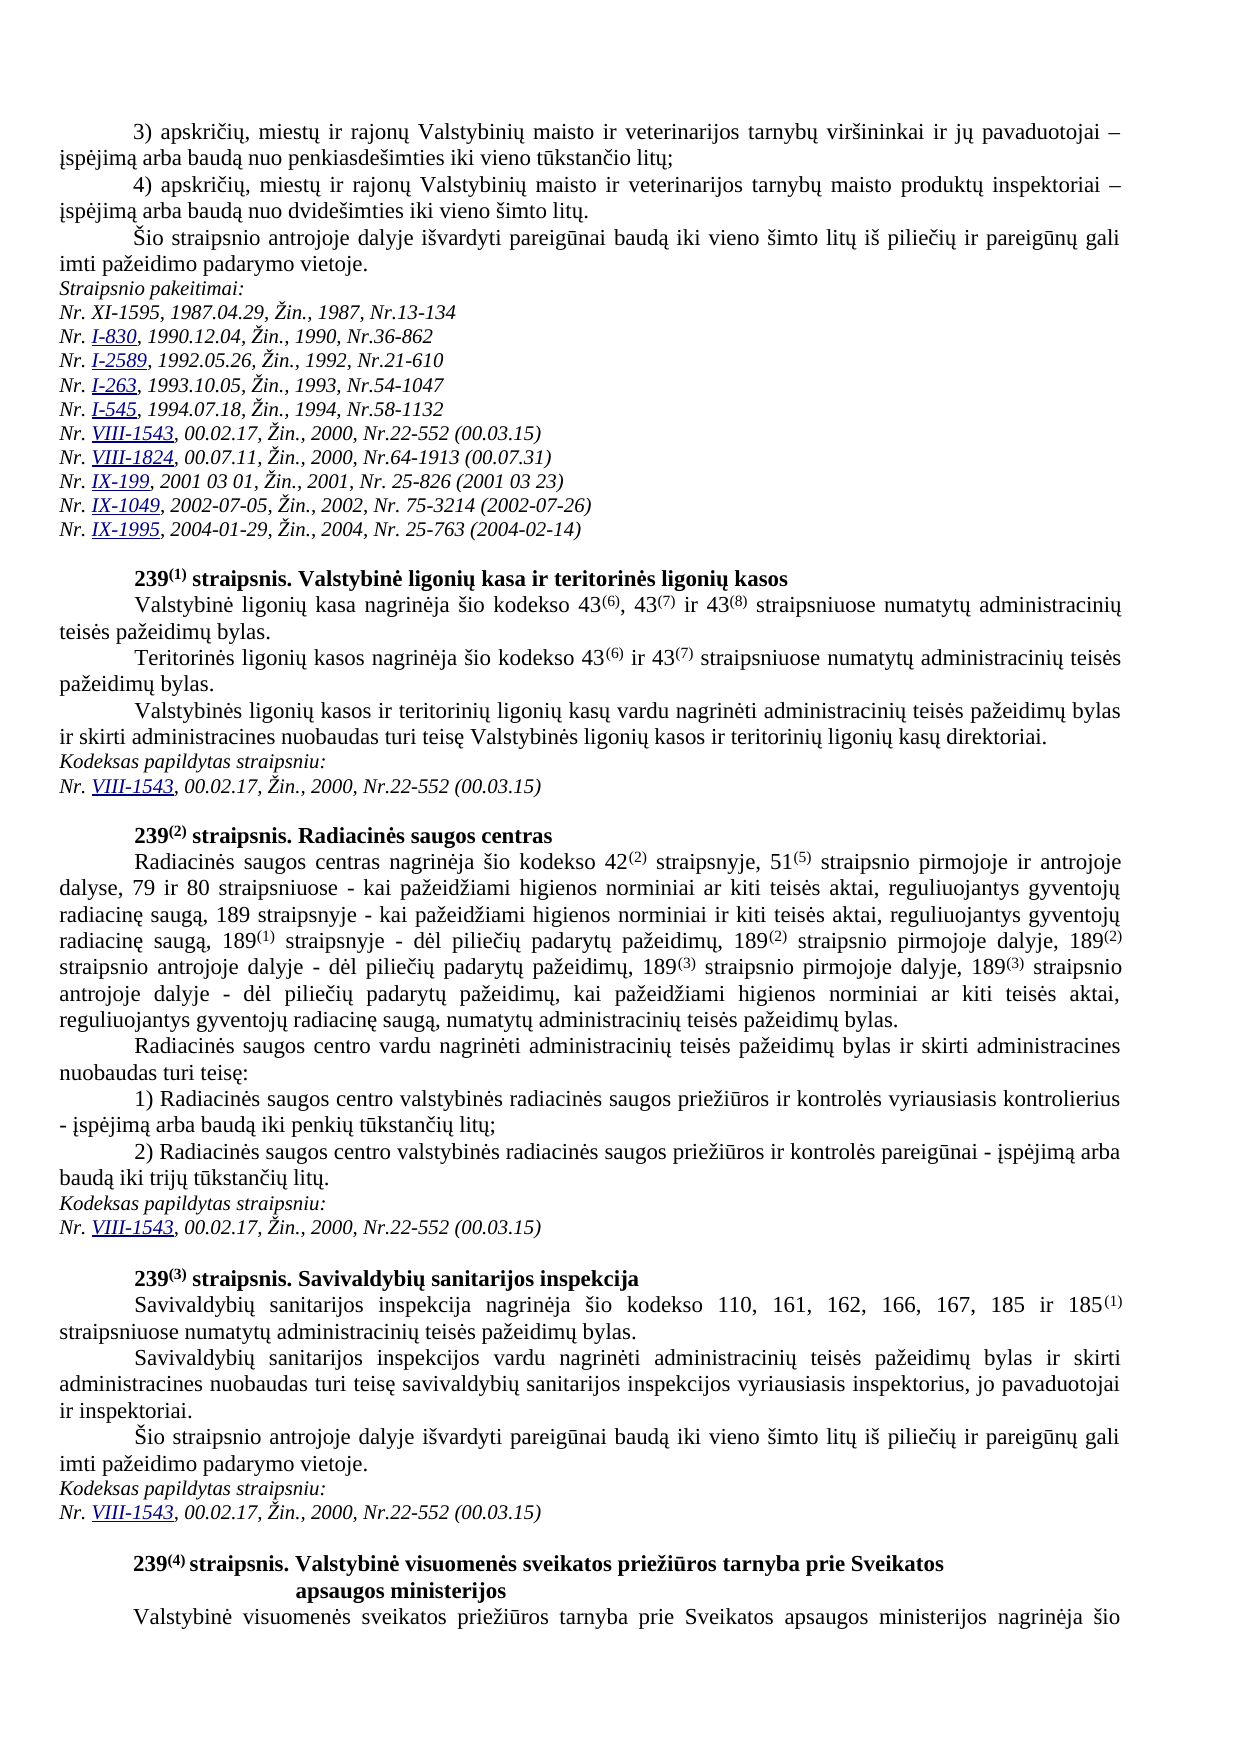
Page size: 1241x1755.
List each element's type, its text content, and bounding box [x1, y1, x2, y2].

text Valstybinė ligonių kasa nagrinėja šio kodekso 43(6), 43(7) ir 43(8) straipsniuose numatytų administracinių teisės pažeidimų bylas. [59, 591, 1122, 644]
text Nr. I-830, 1990.12.04, Žin., 1990, Nr.36-862 [59, 324, 1122, 348]
text Nr. IX-199, 2001 03 01, Žin., 2001, Nr. 25-826 (2001 03 23) [59, 469, 1122, 493]
text Šio straipsnio antrojoje dalyje išvardyti pareigūnai baudą iki vieno šimto litų iš piliečių ir pareigūnų gali imti pažeidimo padarymo vietoje. [59, 1423, 1122, 1476]
text Kodeksas papildytas straipsniu: [59, 1191, 1122, 1215]
text Valstybinės ligonių kasos ir teritorinių ligonių kasų vardu nagrinėti administracinių teisės pažeidimų bylas ir skirti administracines nuobaudas turi teisę Valstybinės ligonių kasos ir teritorinių ligonių kasų direktoriai. [59, 697, 1122, 749]
text Nr. VIII-1543, 00.02.17, Žin., 2000, Nr.22-552 (00.03.15) [59, 773, 1122, 798]
text Radiacinės saugos centro vardu nagrinėti administracinių teisės pažeidimų bylas ir skirti administracines nuobaudas turi teisę: [59, 1032, 1122, 1085]
text Nr. I-263, 1993.10.05, Žin., 1993, Nr.54-1047 [59, 372, 1122, 397]
text Savivaldybių sanitarijos inspekcijos vardu nagrinėti administracinių teisės pažeidimų bylas ir skirti administracines nuobaudas turi teisę savivaldybių sanitarijos inspekcijos vyriausiasis inspektorius, jo pavaduotojai ir inspektoriai. [59, 1344, 1122, 1423]
text 239(4) straipsnis. Valstybinė visuomenės sveikatos priežiūros tarnyba prie Sveikatos [59, 1550, 1122, 1577]
text 239(2) straipsnis. Radiacinės saugos centras [59, 822, 1122, 848]
text Nr. I-545, 1994.07.18, Žin., 1994, Nr.58-1132 [59, 397, 1122, 421]
text Nr. VIII-1543, 00.02.17, Žin., 2000, Nr.22-552 (00.03.15) [59, 1215, 1122, 1239]
text Nr. XI-1595, 1987.04.29, Žin., 1987, Nr.13-134 [59, 300, 1122, 324]
text 1) Radiacinės saugos centro valstybinės radiacinės saugos priežiūros ir kontrolės vyriausiasis kontrolierius - įspėjimą arba baudą iki penkių tūkstančių litų; [59, 1085, 1122, 1138]
text Straipsnio pakeitimai: [59, 276, 1122, 300]
text Nr. VIII-1824, 00.07.11, Žin., 2000, Nr.64-1913 (00.07.31) [59, 445, 1122, 469]
text Kodeksas papildytas straipsniu: [59, 749, 1122, 773]
text Savivaldybių sanitarijos inspekcija nagrinėja šio kodekso 110, 161, 162, 166, 167, 185 ir 185(1) straipsniuose numatytų administracinių teisės pažeidimų bylas. [59, 1291, 1122, 1344]
text Nr. I-2589, 1992.05.26, Žin., 1992, Nr.21-610 [59, 348, 1122, 372]
text Nr. IX-1049, 2002-07-05, Žin., 2002, Nr. 75-3214 (2002-07-26) [59, 493, 1122, 517]
text Nr. IX-1995, 2004-01-29, Žin., 2004, Nr. 25-763 (2004-02-14) [59, 517, 1122, 541]
text Teritorinės ligonių kasos nagrinėja šio kodekso 43(6) ir 43(7) straipsniuose numatytų administracinių teisės pažeidimų bylas. [59, 644, 1122, 697]
text 4) apskričių, miestų ir rajonų Valstybinių maisto ir veterinarijos tarnybų maisto produktų inspektoriai – įspėjimą arba baudą nuo dvidešimties iki vieno šimto litų. [59, 171, 1122, 223]
text Kodeksas papildytas straipsniu: [59, 1476, 1122, 1500]
text 239(3) straipsnis. Savivaldybių sanitarijos inspekcija [59, 1265, 1122, 1291]
text Valstybinė visuomenės sveikatos priežiūros tarnyba prie Sveikatos apsaugos ministerijos nagrinėja šio [59, 1603, 1122, 1629]
text 2) Radiacinės saugos centro valstybinės radiacinės saugos priežiūros ir kontrolės pareigūnai - įspėjimą arba baudą iki trijų tūkstančių litų. [59, 1138, 1122, 1191]
text Nr. VIII-1543, 00.02.17, Žin., 2000, Nr.22-552 (00.03.15) [59, 1500, 1122, 1524]
text apsaugos ministerijos [59, 1577, 1122, 1603]
text Šio straipsnio antrojoje dalyje išvardyti pareigūnai baudą iki vieno šimto litų iš piliečių ir pareigūnų gali imti pažeidimo padarymo vietoje. [59, 223, 1122, 276]
text Nr. VIII-1543, 00.02.17, Žin., 2000, Nr.22-552 (00.03.15) [59, 421, 1122, 445]
text 3) apskričių, miestų ir rajonų Valstybinių maisto ir veterinarijos tarnybų viršininkai ir jų pavaduotojai – įspėjimą arba baudą nuo penkiasdešimties iki vieno tūkstančio litų; [59, 118, 1122, 171]
text 239(1) straipsnis. Valstybinė ligonių kasa ir teritorinės ligonių kasos [59, 565, 1122, 591]
text Radiacinės saugos centras nagrinėja šio kodekso 42(2) straipsnyje, 51(5) straipsnio pirmojoje ir antrojoje dalyse, 79 ir 80 straipsniuose - kai pažeidžiami higienos norminiai ar kiti teisės aktai, reguliuojantys gyventojų radiacinę saugą, 189 straipsnyje - kai pažeidžiami higienos norminiai ir kiti teisės aktai, reguliuojantys gyventojų radiacinę saugą, 189(1) straipsnyje - dėl piliečių padarytų pažeidimų, 189(2) straipsnio pirmojoje dalyje, 189(2) straipsnio antrojoje dalyje - dėl piliečių padarytų pažeidimų, 189(3) straipsnio pirmojoje dalyje, 189(3) straipsnio antrojoje dalyje - dėl piliečių padarytų pažeidimų, kai pažeidžiami higienos norminiai ar kiti teisės aktai, reguliuojantys gyventojų radiacinę saugą, numatytų administracinių teisės pažeidimų bylas. [59, 848, 1122, 1032]
